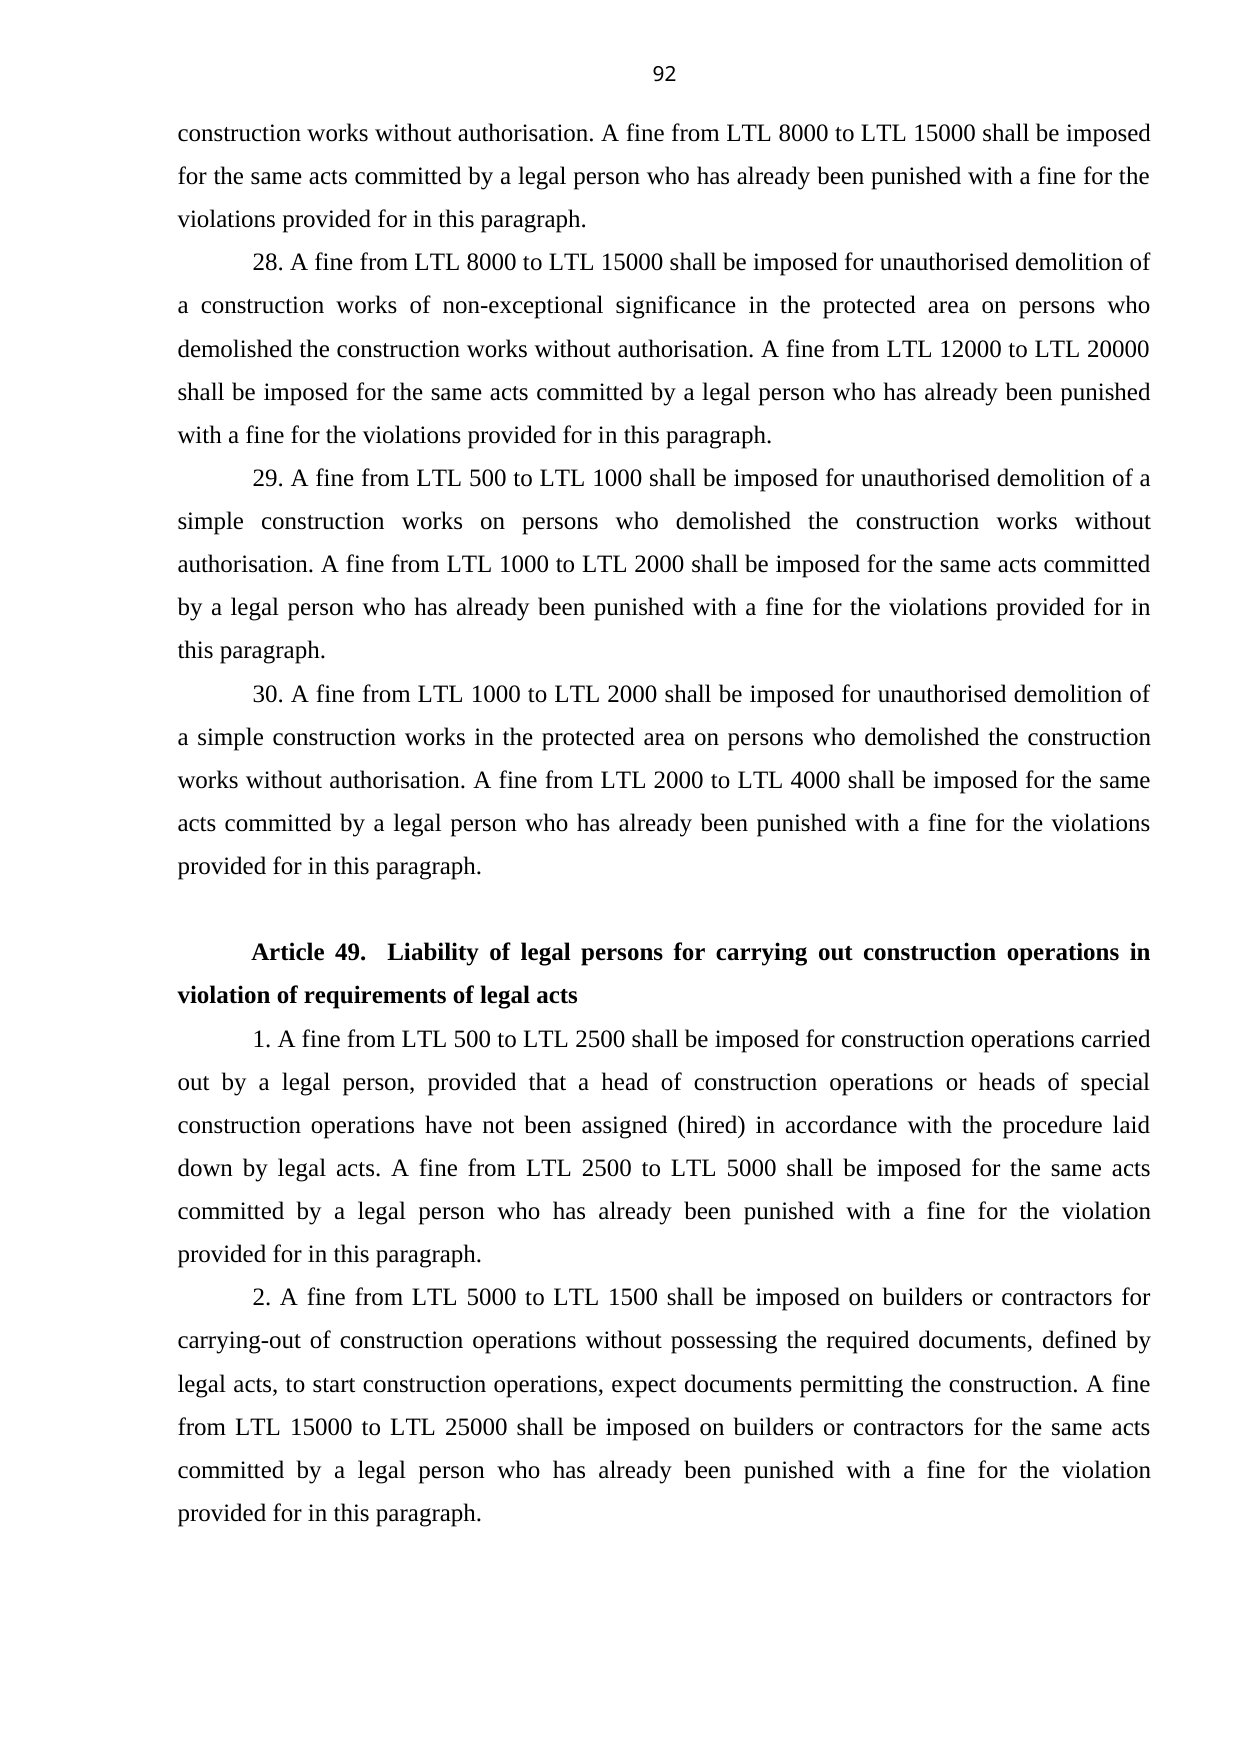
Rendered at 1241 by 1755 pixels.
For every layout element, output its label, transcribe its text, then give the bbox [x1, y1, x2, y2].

text 29. A fine from LTL 500 to LTL 1000 shall be imposed for unauthorised demolition of a simple construction works on persons who demolished the construction works without authorisation. A fine from LTL 1000 to LTL 2000 shall be imposed for the same acts committed by a legal person who has already been punished with a fine for the violations provided for in this paragraph. [177, 463, 1152, 664]
text 1. A fine from LTL 500 to LTL 2500 shall be imposed for construction operations carried out by a legal person, provided that a head of construction operations or heads of special construction operations have not been assigned (hired) in accordance with the procedure laid down by legal acts. A fine from LTL 2500 to LTL 5000 shall be imposed for the same acts committed by a legal person who has already been punished with a fine for the violation provided for in this paragraph. [177, 1024, 1152, 1268]
text 2. A fine from LTL 5000 to LTL 1500 shall be imposed on builders or contractors for carrying-out of construction operations without possessing the required documents, defined by legal acts, to start construction operations, expect documents permitting the construction. A fine from LTL 15000 to LTL 25000 shall be imposed on builders or contractors for the same acts committed by a legal person who has already been punished with a fine for the violation provided for in this paragraph. [177, 1282, 1152, 1527]
text Article 49. Liability of legal persons for carrying out construction operations in violation of requirements of legal acts [177, 937, 1152, 1009]
text construction works without authorisation. A fine from LTL 8000 to LTL 15000 shall be imposed for the same acts committed by a legal person who has already been punished with a fine for the violations provided for in this paragraph. [177, 118, 1152, 233]
text 30. A fine from LTL 1000 to LTL 2000 shall be imposed for unauthorised demolition of a simple construction works in the protected area on persons who demolished the construction works without authorisation. A fine from LTL 2000 to LTL 4000 shall be imposed for the same acts committed by a legal person who has already been punished with a fine for the violations provided for in this paragraph. [177, 679, 1152, 880]
text 28. A fine from LTL 8000 to LTL 15000 shall be imposed for unauthorised demolition of a construction works of non-exceptional significance in the protected area on persons who demolished the construction works without authorisation. A fine from LTL 12000 to LTL 20000 shall be imposed for the same acts committed by a legal person who has already been punished with a fine for the violations provided for in this paragraph. [177, 247, 1152, 449]
